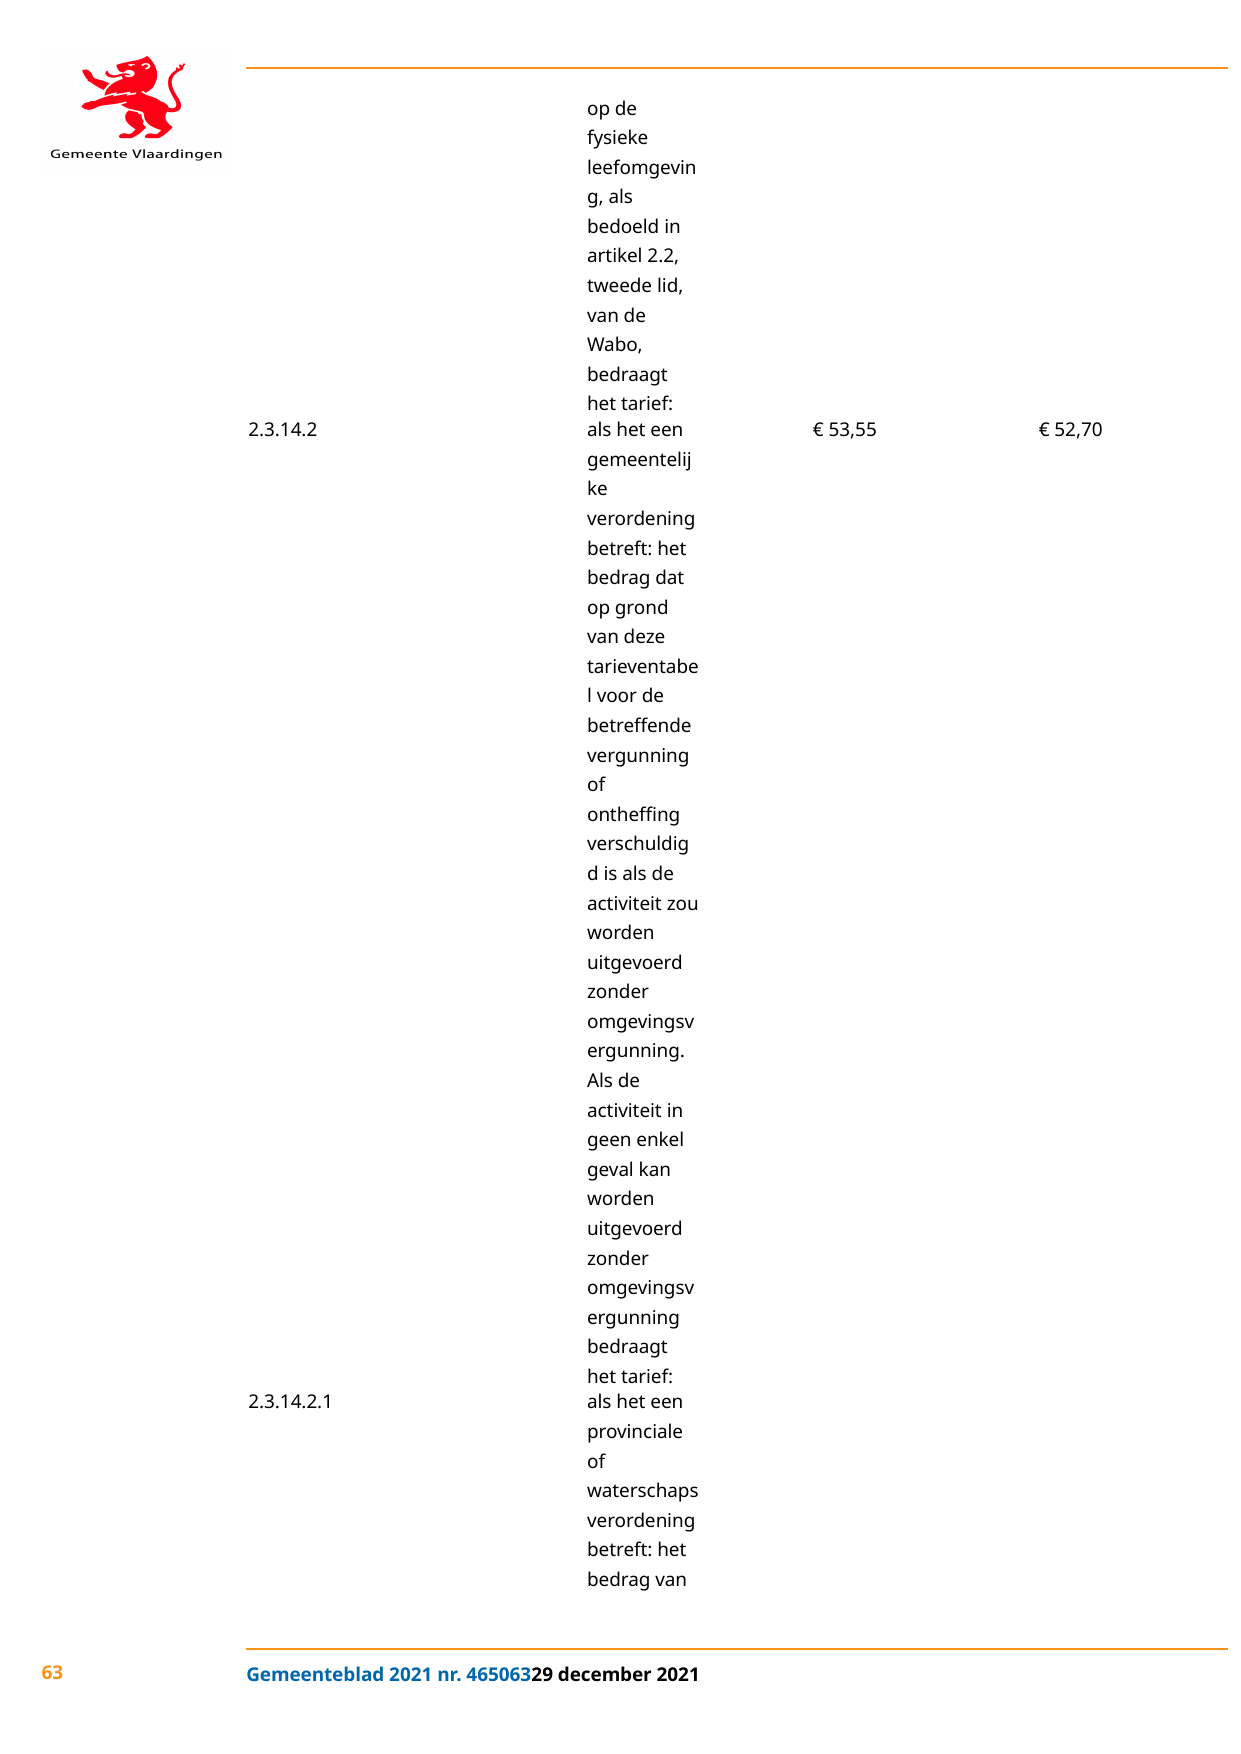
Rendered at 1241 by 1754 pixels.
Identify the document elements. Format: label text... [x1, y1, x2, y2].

table_cell [1039, 95, 1152, 416]
table_cell [700, 95, 813, 416]
table_cell [474, 416, 587, 1389]
table_cell € 53,55 [813, 416, 926, 1389]
table_cell 2.3.14.2 [248, 416, 361, 1389]
table_cell [248, 95, 361, 416]
table_cell [926, 95, 1038, 416]
table_cell [700, 1389, 813, 1592]
table_cell [1039, 1389, 1152, 1592]
table_cell [361, 1389, 474, 1592]
table_cell [926, 416, 1038, 1389]
table_cell € 52,70 [1039, 416, 1152, 1389]
table_cell op de fysieke leefomgeving, als bedoeld in artikel 2.2, tweede lid, van de Wabo, bedraagt het tarief: [587, 95, 700, 416]
table_cell [474, 1389, 587, 1592]
table_cell 2.3.14.2.1 [248, 1389, 361, 1592]
table_cell [813, 1389, 926, 1592]
picture [41, 47, 231, 172]
table_cell [361, 416, 474, 1389]
table_cell als het een gemeentelijke verordening betreft: het bedrag dat op grond van deze tarieventabel voor de betreffende vergunning of ontheffing verschuldigd is als de activiteit zou worden uitgevoerd zonder omgevingsvergunning. Als de activiteit in geen enkel geval kan worden uitgevoerd zonder omgevingsvergunning bedraagt het tarief: [587, 416, 700, 1389]
table_cell [813, 95, 926, 416]
table_cell [474, 95, 587, 416]
table_cell [361, 95, 474, 416]
table_cell [700, 416, 813, 1389]
table_cell als het een provinciale of waterschapsverordening betreft: het bedrag van [587, 1389, 700, 1592]
table_cell [926, 1389, 1038, 1592]
